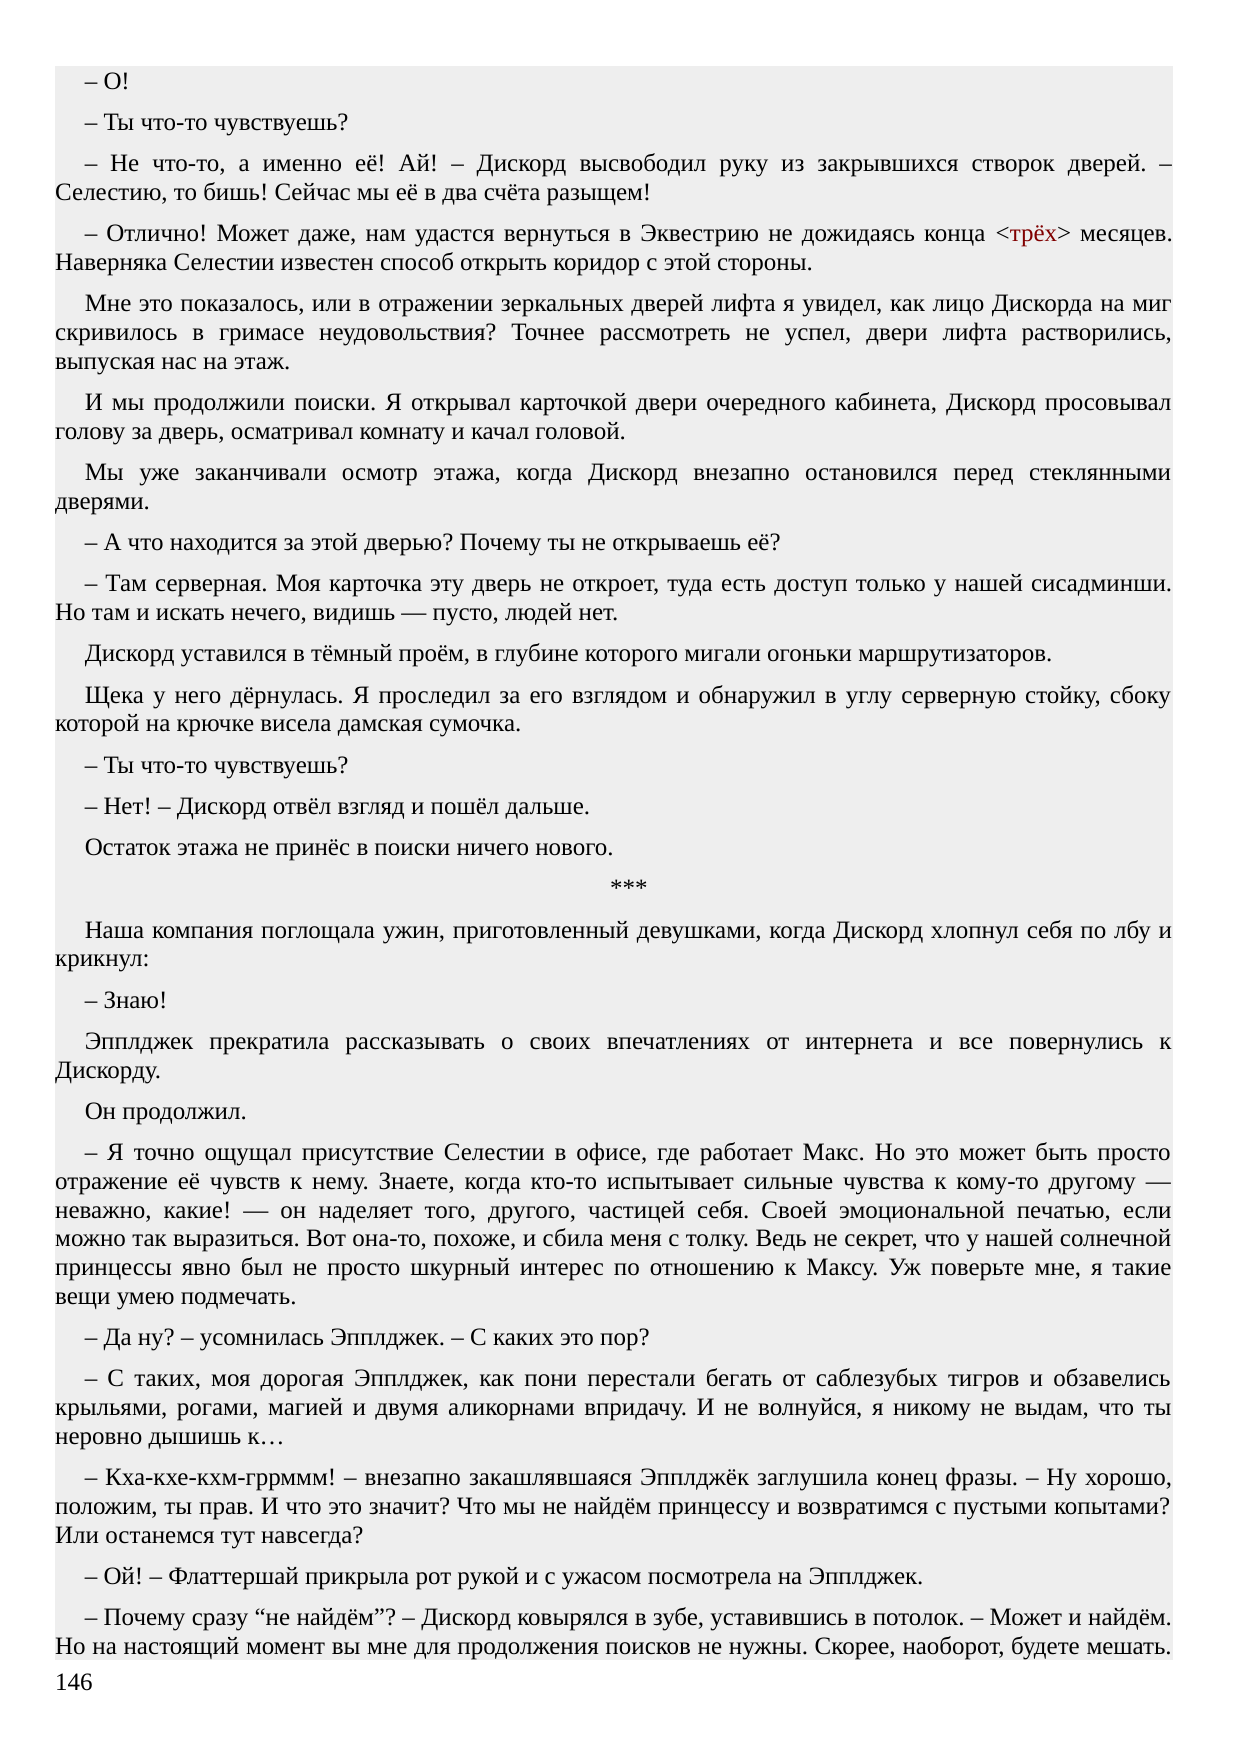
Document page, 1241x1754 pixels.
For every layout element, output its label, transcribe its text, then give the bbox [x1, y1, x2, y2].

text *** [55, 873, 1173, 902]
text – А что находится за этой дверью? Почему ты не открываешь её? [55, 527, 1173, 556]
text – Ой! – Флаттершай прикрыла рот рукой и с ужасом посмотрела на Эпплджек. [55, 1561, 1173, 1590]
text – Не что-то, а именно её! Ай! – Дискорд высвободил руку из закрывшихся створок дверей. – Селестию, то бишь! Сейчас мы её в два счёта разыщем! [55, 148, 1173, 206]
text Остаток этажа не принёс в поиски ничего нового. [55, 832, 1173, 861]
text Дискорд уставился в тёмный проём, в глубине которого мигали огоньки маршрутизаторов. [55, 638, 1173, 667]
text Мне это показалось, или в отражении зеркальных дверей лифта я увидел, как лицо Дискорда на миг скривилось в гримасе неудовольствия? Точнее рассмотреть не успел, двери лифта растворились, выпуская нас на этаж. [55, 288, 1173, 375]
text – Ты что-то чувствуешь? [55, 107, 1173, 136]
text – Ты что-то чувствуешь? [55, 750, 1173, 778]
text Щека у него дёрнулась. Я проследил за его взглядом и обнаружил в углу серверную стойку, сбоку которой на крючке висела дамская сумочка. [55, 680, 1173, 737]
text – Я точно ощущал присутствие Селестии в офисе, где работает Макс. Но это может быть просто отражение её чувств к нему. Знаете, когда кто-то испытывает сильные чувства к кому-то другому — неважно, какие! — он наделяет того, другого, частицей себя. Своей эмоциональной печатью, если можно так выразиться. Вот она-то, похоже, и сбила меня с толку. Ведь не секрет, что у нашей солнечной принцессы явно был не просто шкурный интерес по отношению к Максу. Уж поверьте мне, я такие вещи умею подмечать. [55, 1137, 1173, 1310]
text – Нет! – Дискорд отвёл взгляд и пошёл дальше. [55, 791, 1173, 820]
text – О! [55, 66, 1173, 95]
text – Там серверная. Моя карточка эту дверь не откроет, туда есть доступ только у нашей сисадминши. Но там и искать нечего, видишь — пусто, людей нет. [55, 568, 1173, 626]
text – Почему сразу “не найдём”? – Дискорд ковырялся в зубе, уставившись в потолок. – Может и найдём. Но на настоящий момент вы мне для продолжения поисков не нужны. Скорее, наоборот, будете мешать. [55, 1602, 1173, 1660]
text – С таких, моя дорогая Эпплджек, как пони перестали бегать от саблезубых тигров и обзавелись крыльями, рогами, магией и двумя аликорнами впридачу. И не волнуйся, я никому не выдам, что ты неровно дышишь к… [55, 1363, 1173, 1450]
text Эпплджек прекратила рассказывать о своих впечатлениях от интернета и все повернулись к Дискорду. [55, 1026, 1173, 1083]
text – Отлично! Может даже, нам удастся вернуться в Эквестрию не дожидаясь конца <трёх> месяцев. Наверняка Селестии известен способ открыть коридор с этой стороны. [55, 218, 1173, 276]
text Он продолжил. [55, 1096, 1173, 1125]
text – Да ну? – усомнилась Эпплджек. – С каких это пор? [55, 1322, 1173, 1351]
text – Кха-кхе-кхм-гррммм! – внезапно закашлявшаяся Эпплджёк заглушила конец фразы. – Ну хорошо, положим, ты прав. И что это значит? Что мы не найдём принцессу и возвратимся с пустыми копытами? Или останемся тут навсегда? [55, 1462, 1173, 1548]
text Наша компания поглощала ужин, приготовленный девушками, когда Дискорд хлопнул себя по лбу и крикнул: [55, 915, 1173, 972]
text И мы продолжили поиски. Я открывал карточкой двери очередного кабинета, Дискорд просовывал голову за дверь, осматривал комнату и качал головой. [55, 387, 1173, 445]
text Мы уже заканчивали осмотр этажа, когда Дискорд внезапно остановился перед стеклянными дверями. [55, 457, 1173, 515]
text – Знаю! [55, 985, 1173, 1013]
